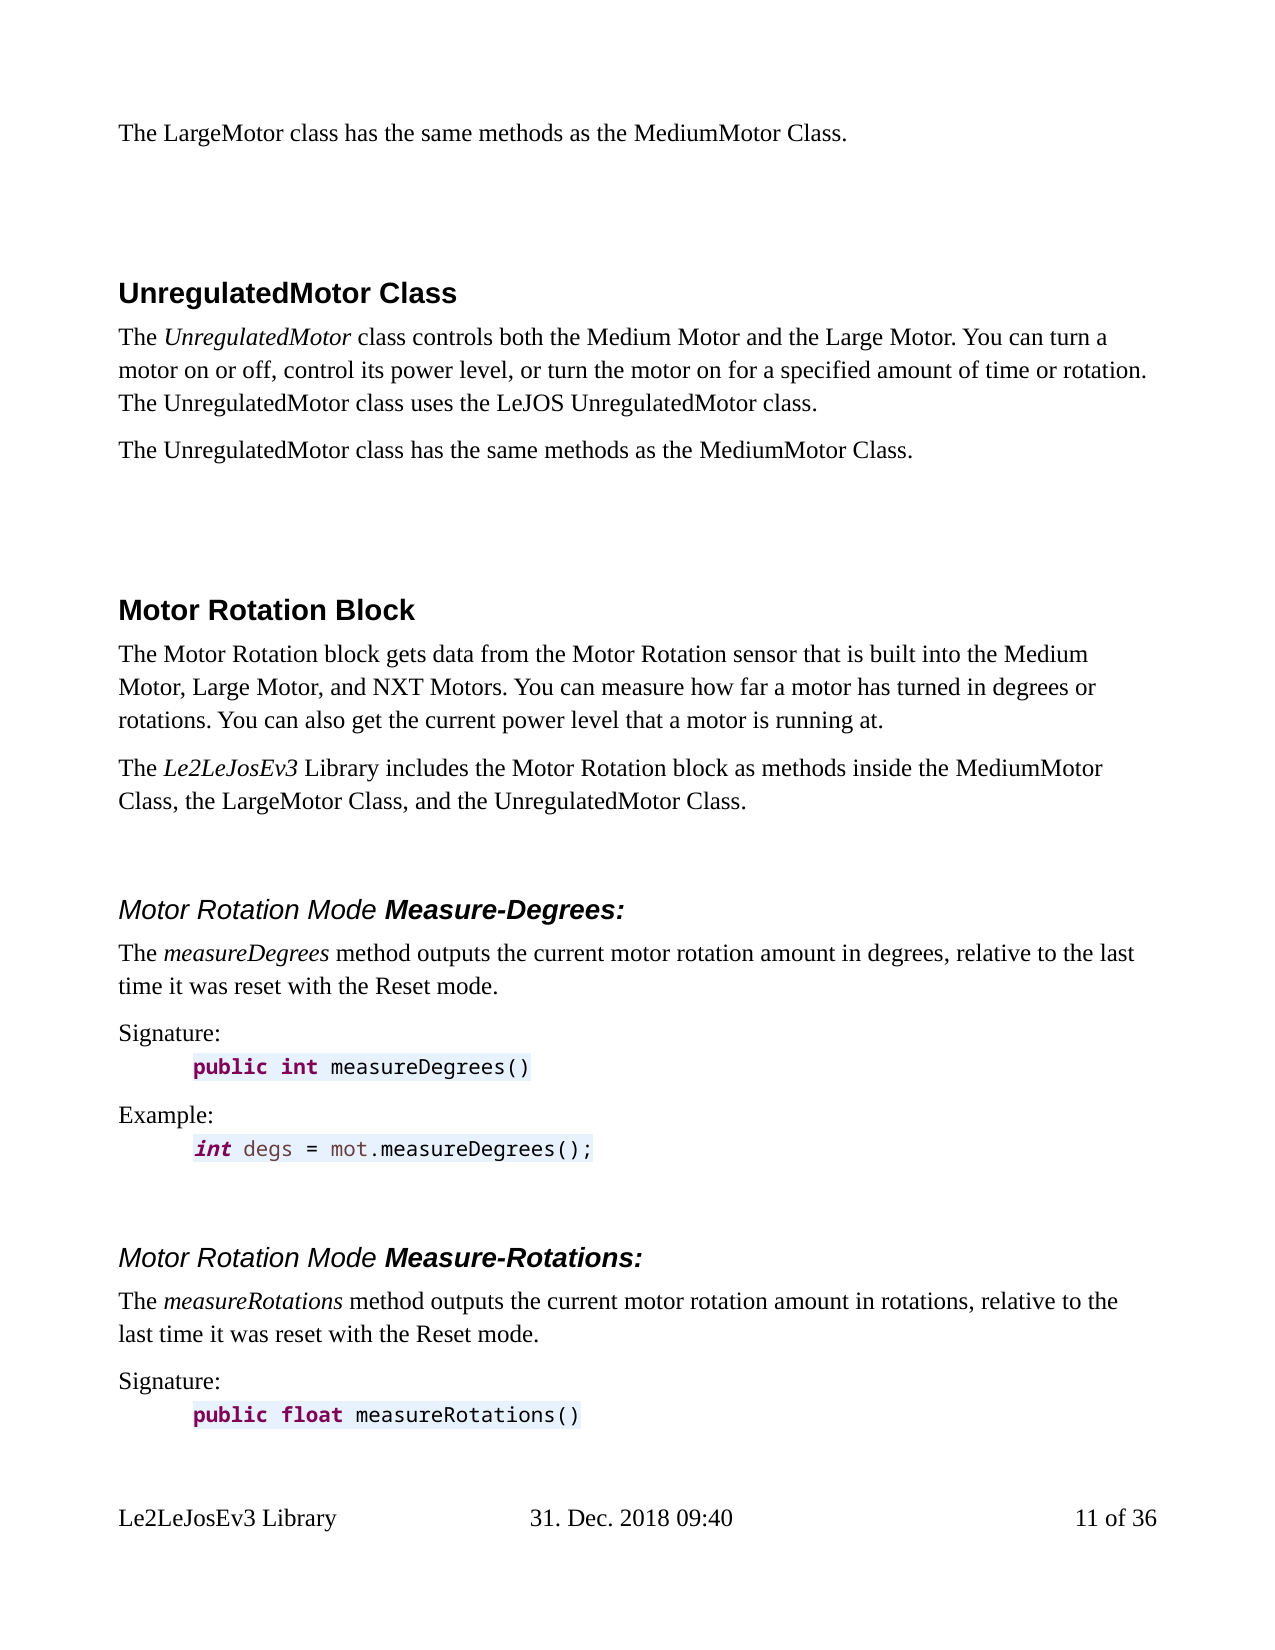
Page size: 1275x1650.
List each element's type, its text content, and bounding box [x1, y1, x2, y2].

text Example: int degs = mot.measureDegrees(); [118, 1100, 1157, 1162]
subtitle Motor Rotation Mode Measure-Rotations: [118, 1241, 1157, 1273]
subtitle UnregulatedMotor Class [118, 276, 1157, 309]
text The measureDegrees method outputs the current motor rotation amount in degrees, relative to the last time it was reset with the Reset mode. [118, 938, 1157, 999]
text The Le2LeJosEv3 Library includes the Motor Rotation block as methods inside the MediumMotor Class, the LargeMotor Class, and the UnregulatedMotor Class. [118, 753, 1157, 814]
subtitle Motor Rotation Block [118, 593, 1157, 627]
text Signature: public float measureRotations() [118, 1366, 1157, 1429]
text The measureRotations method outputs the current motor rotation amount in rotations, relative to the last time it was reset with the Reset mode. [118, 1286, 1157, 1348]
text The UnregulatedMotor class has the same methods as the MediumMotor Class. [118, 435, 1157, 464]
text The UnregulatedMotor class controls both the Medium Motor and the Large Motor. You can turn a motor on or off, control its power level, or turn the motor on for a specified amount of time or rotation. The UnregulatedMotor class uses the LeJOS UnregulatedMotor class. [118, 322, 1157, 417]
subtitle Motor Rotation Mode Measure-Degrees: [118, 893, 1157, 925]
text The Motor Rotation block gets data from the Motor Rotation sensor that is built into the Medium Motor, Large Motor, and NXT Motors. You can measure how far a motor has turned in degrees or rotations. You can also get the current power level that a motor is running at. [118, 639, 1157, 734]
text The LargeMotor class has the same methods as the MediumMotor Class. [118, 118, 1157, 147]
text Signature: public int measureDegrees() [118, 1018, 1157, 1081]
